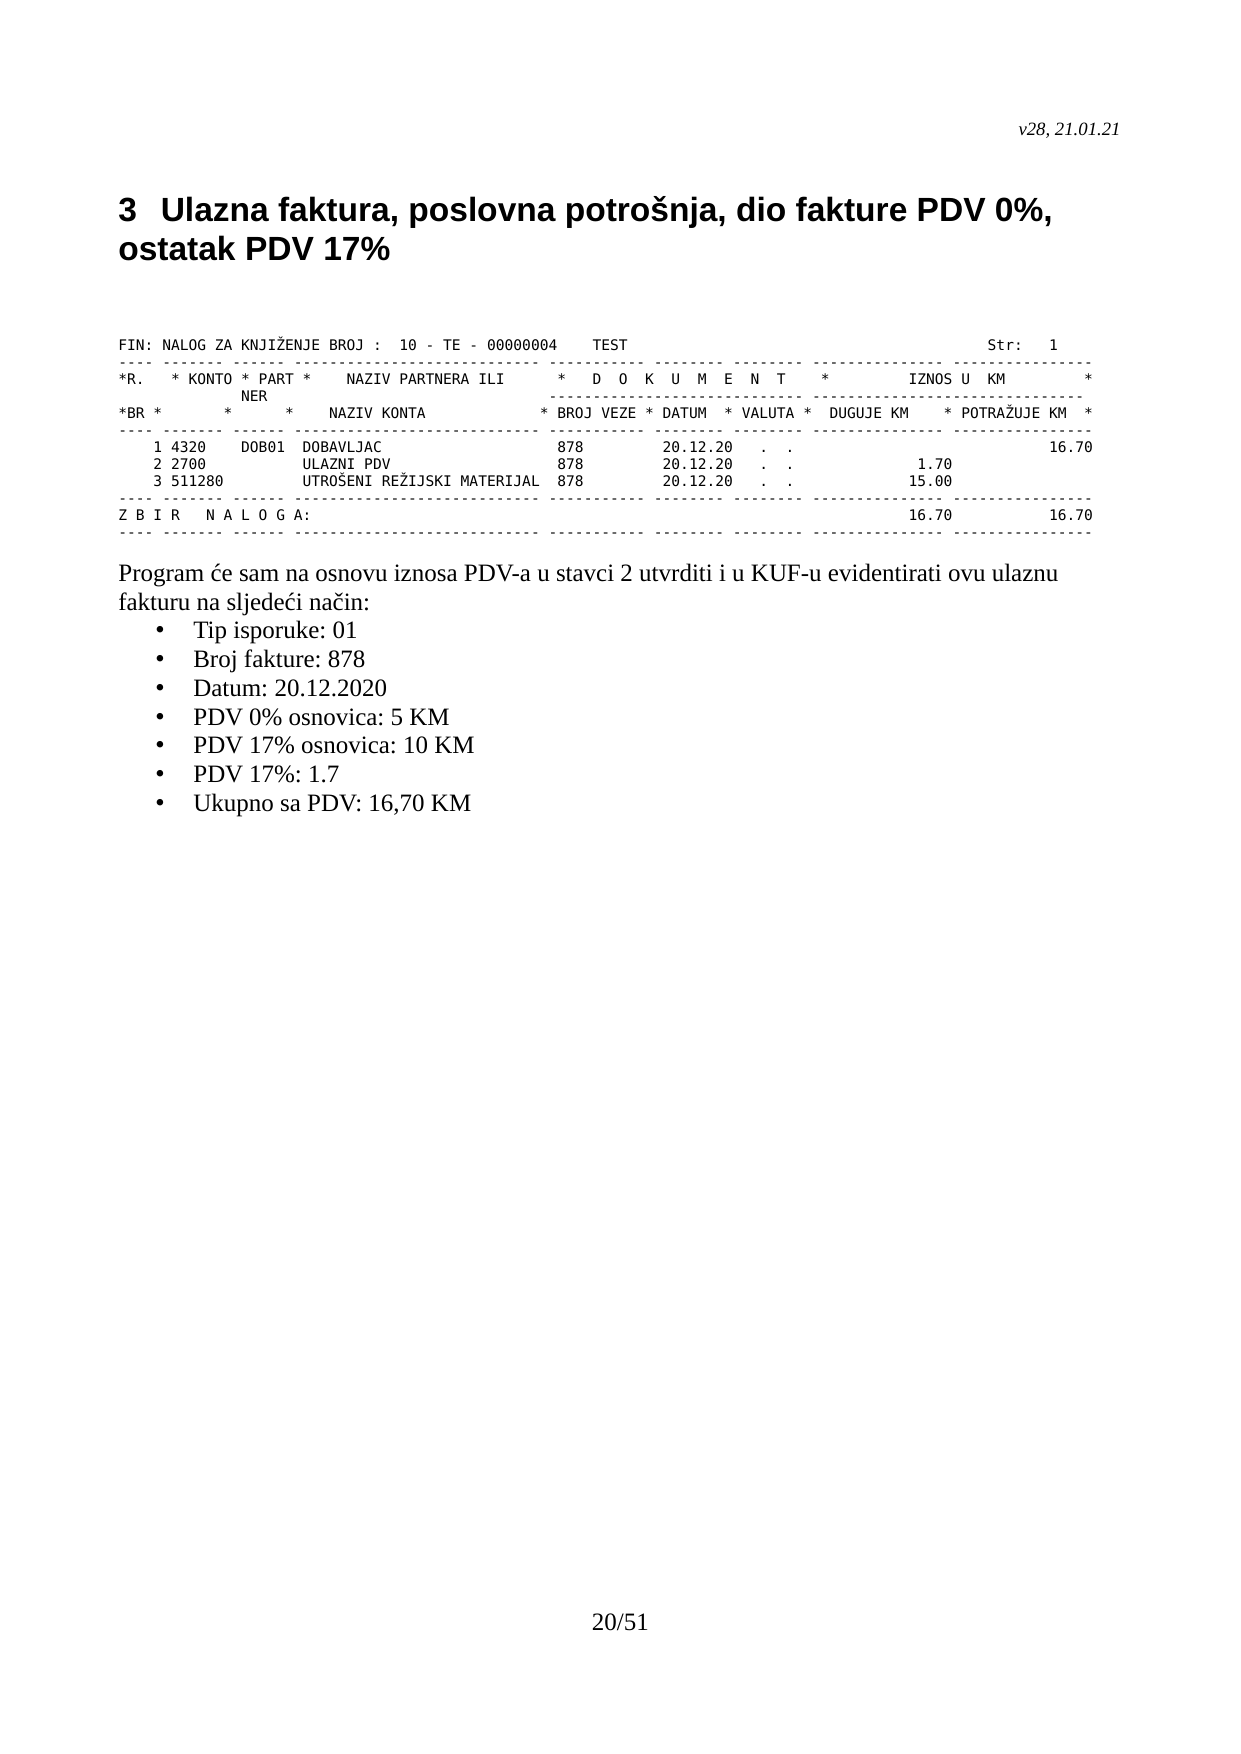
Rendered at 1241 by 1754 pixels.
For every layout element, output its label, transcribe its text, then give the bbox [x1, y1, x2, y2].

text ---- ------- ------ ---------------------------- ----------- -------- -------- --------------- ---------------- [118, 490, 1122, 507]
subtitle Ulazna faktura, poslovna potrošnja, dio fakture PDV 0%, ostatak PDV 17% [118, 190, 1122, 267]
list PDV 17%: 1.7 [156, 759, 1122, 788]
text FIN: NALOG ZA KNJIŽENJE BROJ : 10 - TE - 00000004 TEST Str: 1 [118, 337, 1122, 354]
text *BR * * * NAZIV KONTA * BROJ VEZE * DATUM * VALUTA * DUGUJE KM * POTRAŽUJE KM * [118, 405, 1122, 422]
text ---- ------- ------ ---------------------------- ----------- -------- -------- --------------- ---------------- [118, 524, 1122, 541]
list Tip isporuke: 01 [156, 616, 1122, 644]
text ---- ------- ------ ---------------------------- ----------- -------- -------- --------------- ---------------- [118, 422, 1122, 439]
text 2 2700 ULAZNI PDV 878 20.12.20 . . 1.70 [118, 456, 1122, 473]
text ---- ------- ------ ---------------------------- ----------- -------- -------- --------------- ---------------- [118, 354, 1122, 371]
text NER ----------------------------- ------------------------------- [118, 388, 1122, 405]
list PDV 0% osnovica: 5 KM [156, 702, 1122, 731]
list PDV 17% osnovica: 10 KM [156, 731, 1122, 759]
text 1 4320 DOB01 DOBAVLJAC 878 20.12.20 . . 16.70 [118, 439, 1122, 456]
text 3 511280 UTROŠENI REŽIJSKI MATERIJAL 878 20.12.20 . . 15.00 [118, 473, 1122, 490]
list Broj fakture: 878 [156, 644, 1122, 673]
text Z B I R N A L O G A: 16.70 16.70 [118, 507, 1122, 524]
text Program će sam na osnovu iznosa PDV-a u stavci 2 utvrditi i u KUF-u evidentirati ovu ulaznu fakturu na sljedeći način: [118, 558, 1122, 616]
text *R. * KONTO * PART * NAZIV PARTNERA ILI * D O K U M E N T * IZNOS U KM * [118, 371, 1122, 388]
list Ukupno sa PDV: 16,70 KM [156, 788, 1122, 817]
list Datum: 20.12.2020 [156, 673, 1122, 702]
